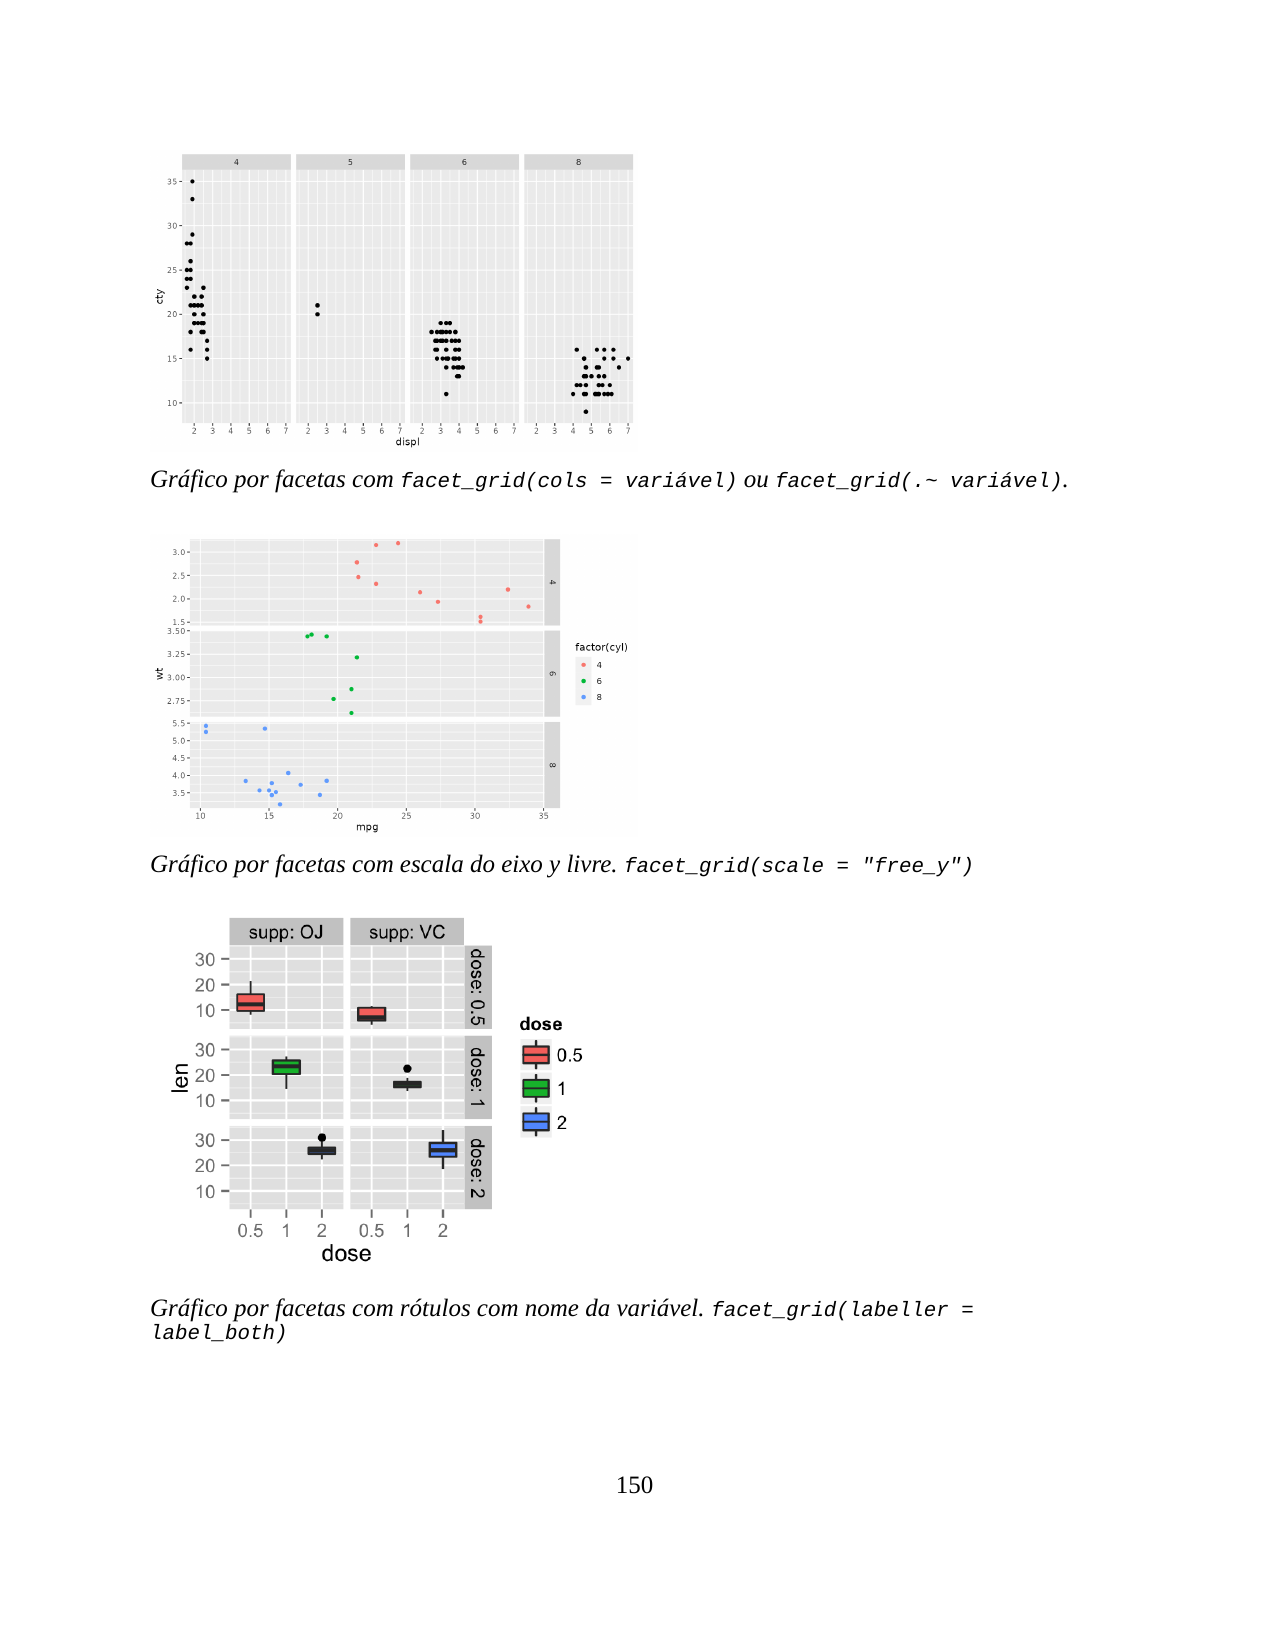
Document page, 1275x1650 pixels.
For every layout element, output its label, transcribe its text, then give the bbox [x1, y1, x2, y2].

picture [150, 150, 638, 452]
text Gráfico por facetas com facet_grid(cols = variável) ou facet_grid(.~ variável). [150, 464, 1125, 493]
picture [150, 534, 638, 837]
text Gráfico por facetas com rótulos com nome da variável. facet_grid(labeller = label_both) [150, 1293, 1125, 1346]
picture [150, 890, 638, 1281]
text Gráfico por facetas com escala do eixo y livre. facet_grid(scale = "free_y") [150, 849, 1125, 878]
